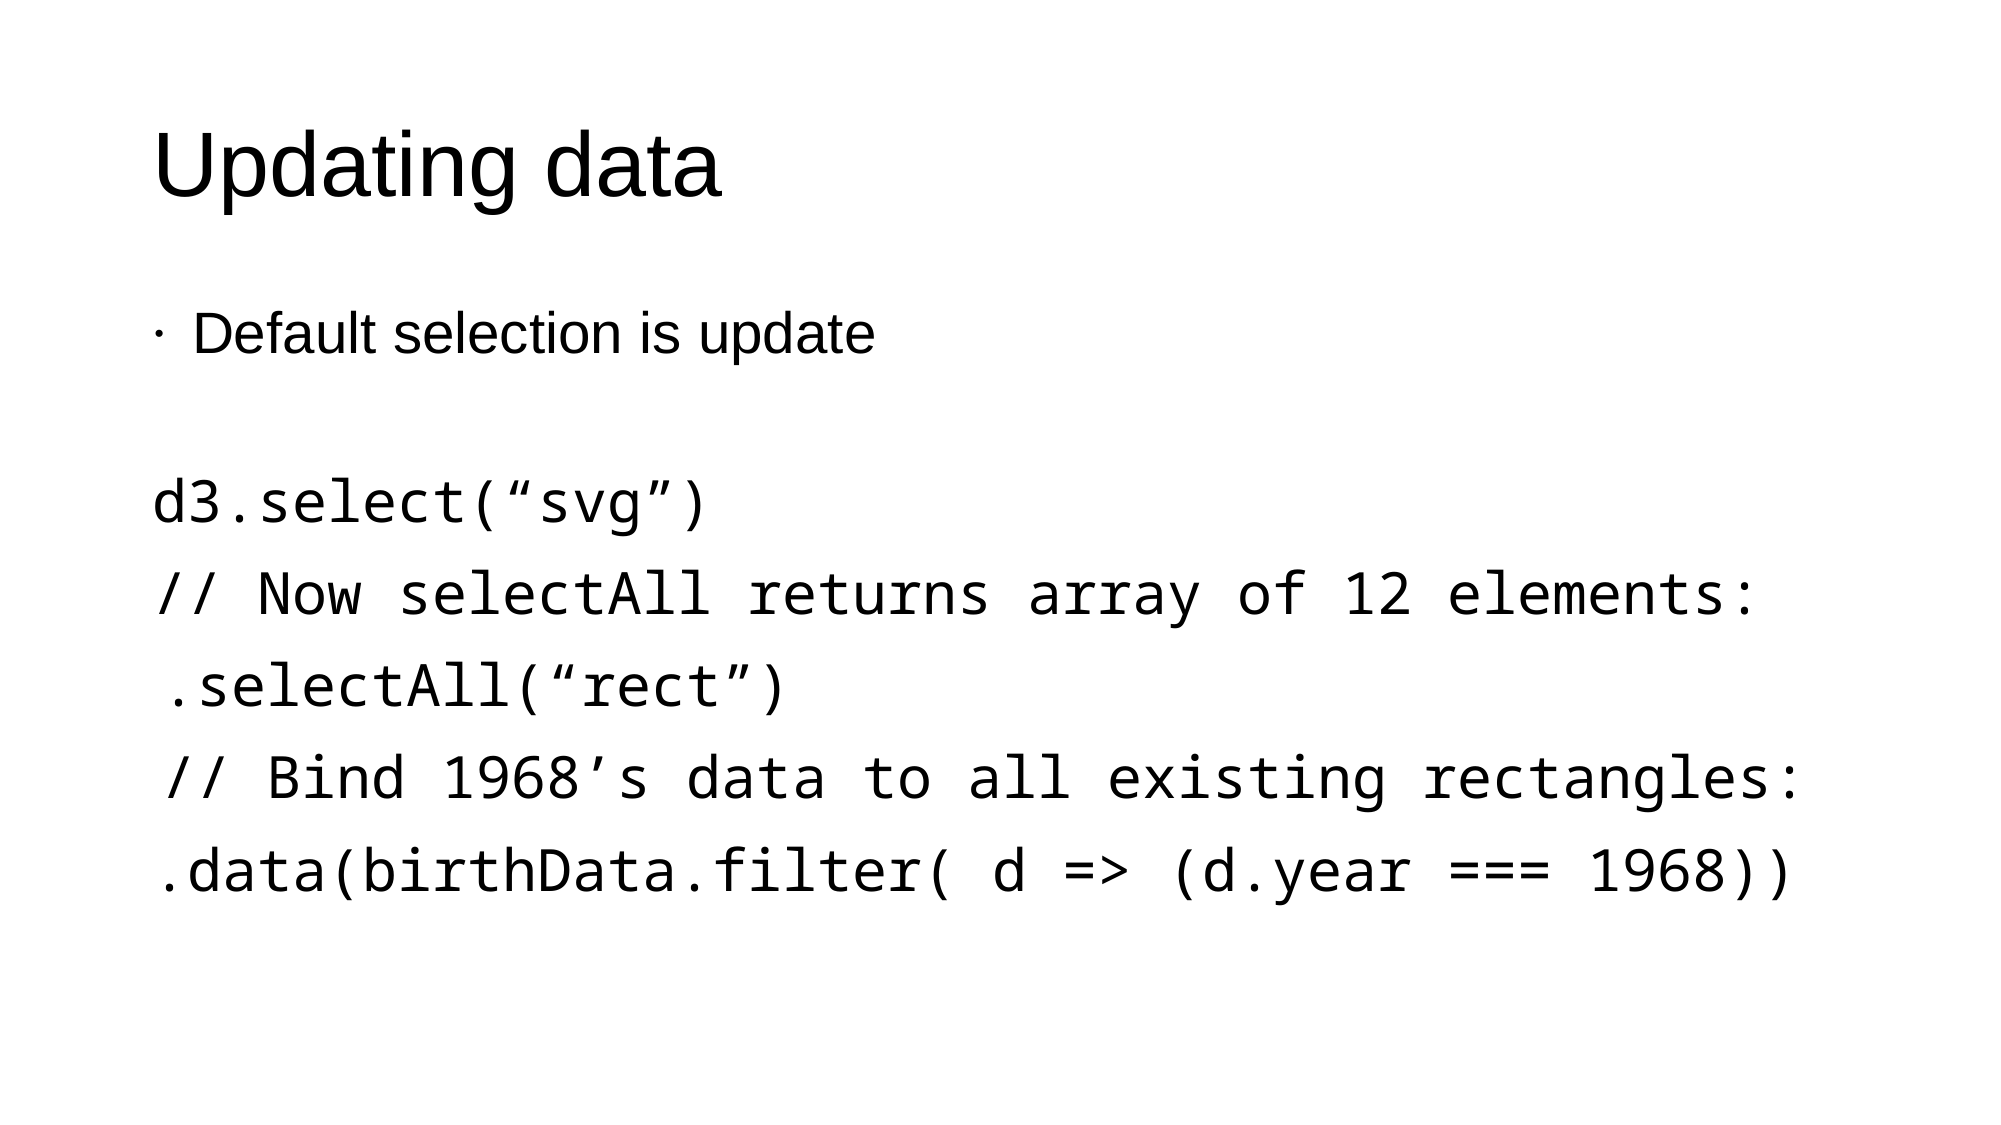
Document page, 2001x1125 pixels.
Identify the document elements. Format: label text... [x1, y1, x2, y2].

title Updating data [137, 59, 1863, 278]
list Default selection is update d3.select(“svg”) // Now selectAll returns array of 12 elements: .selectAll(“rect”) // Bind 1968’s data to all existing rectangles: .data(birthData.filter( d => (d.year === 1968)) [137, 299, 1863, 1014]
